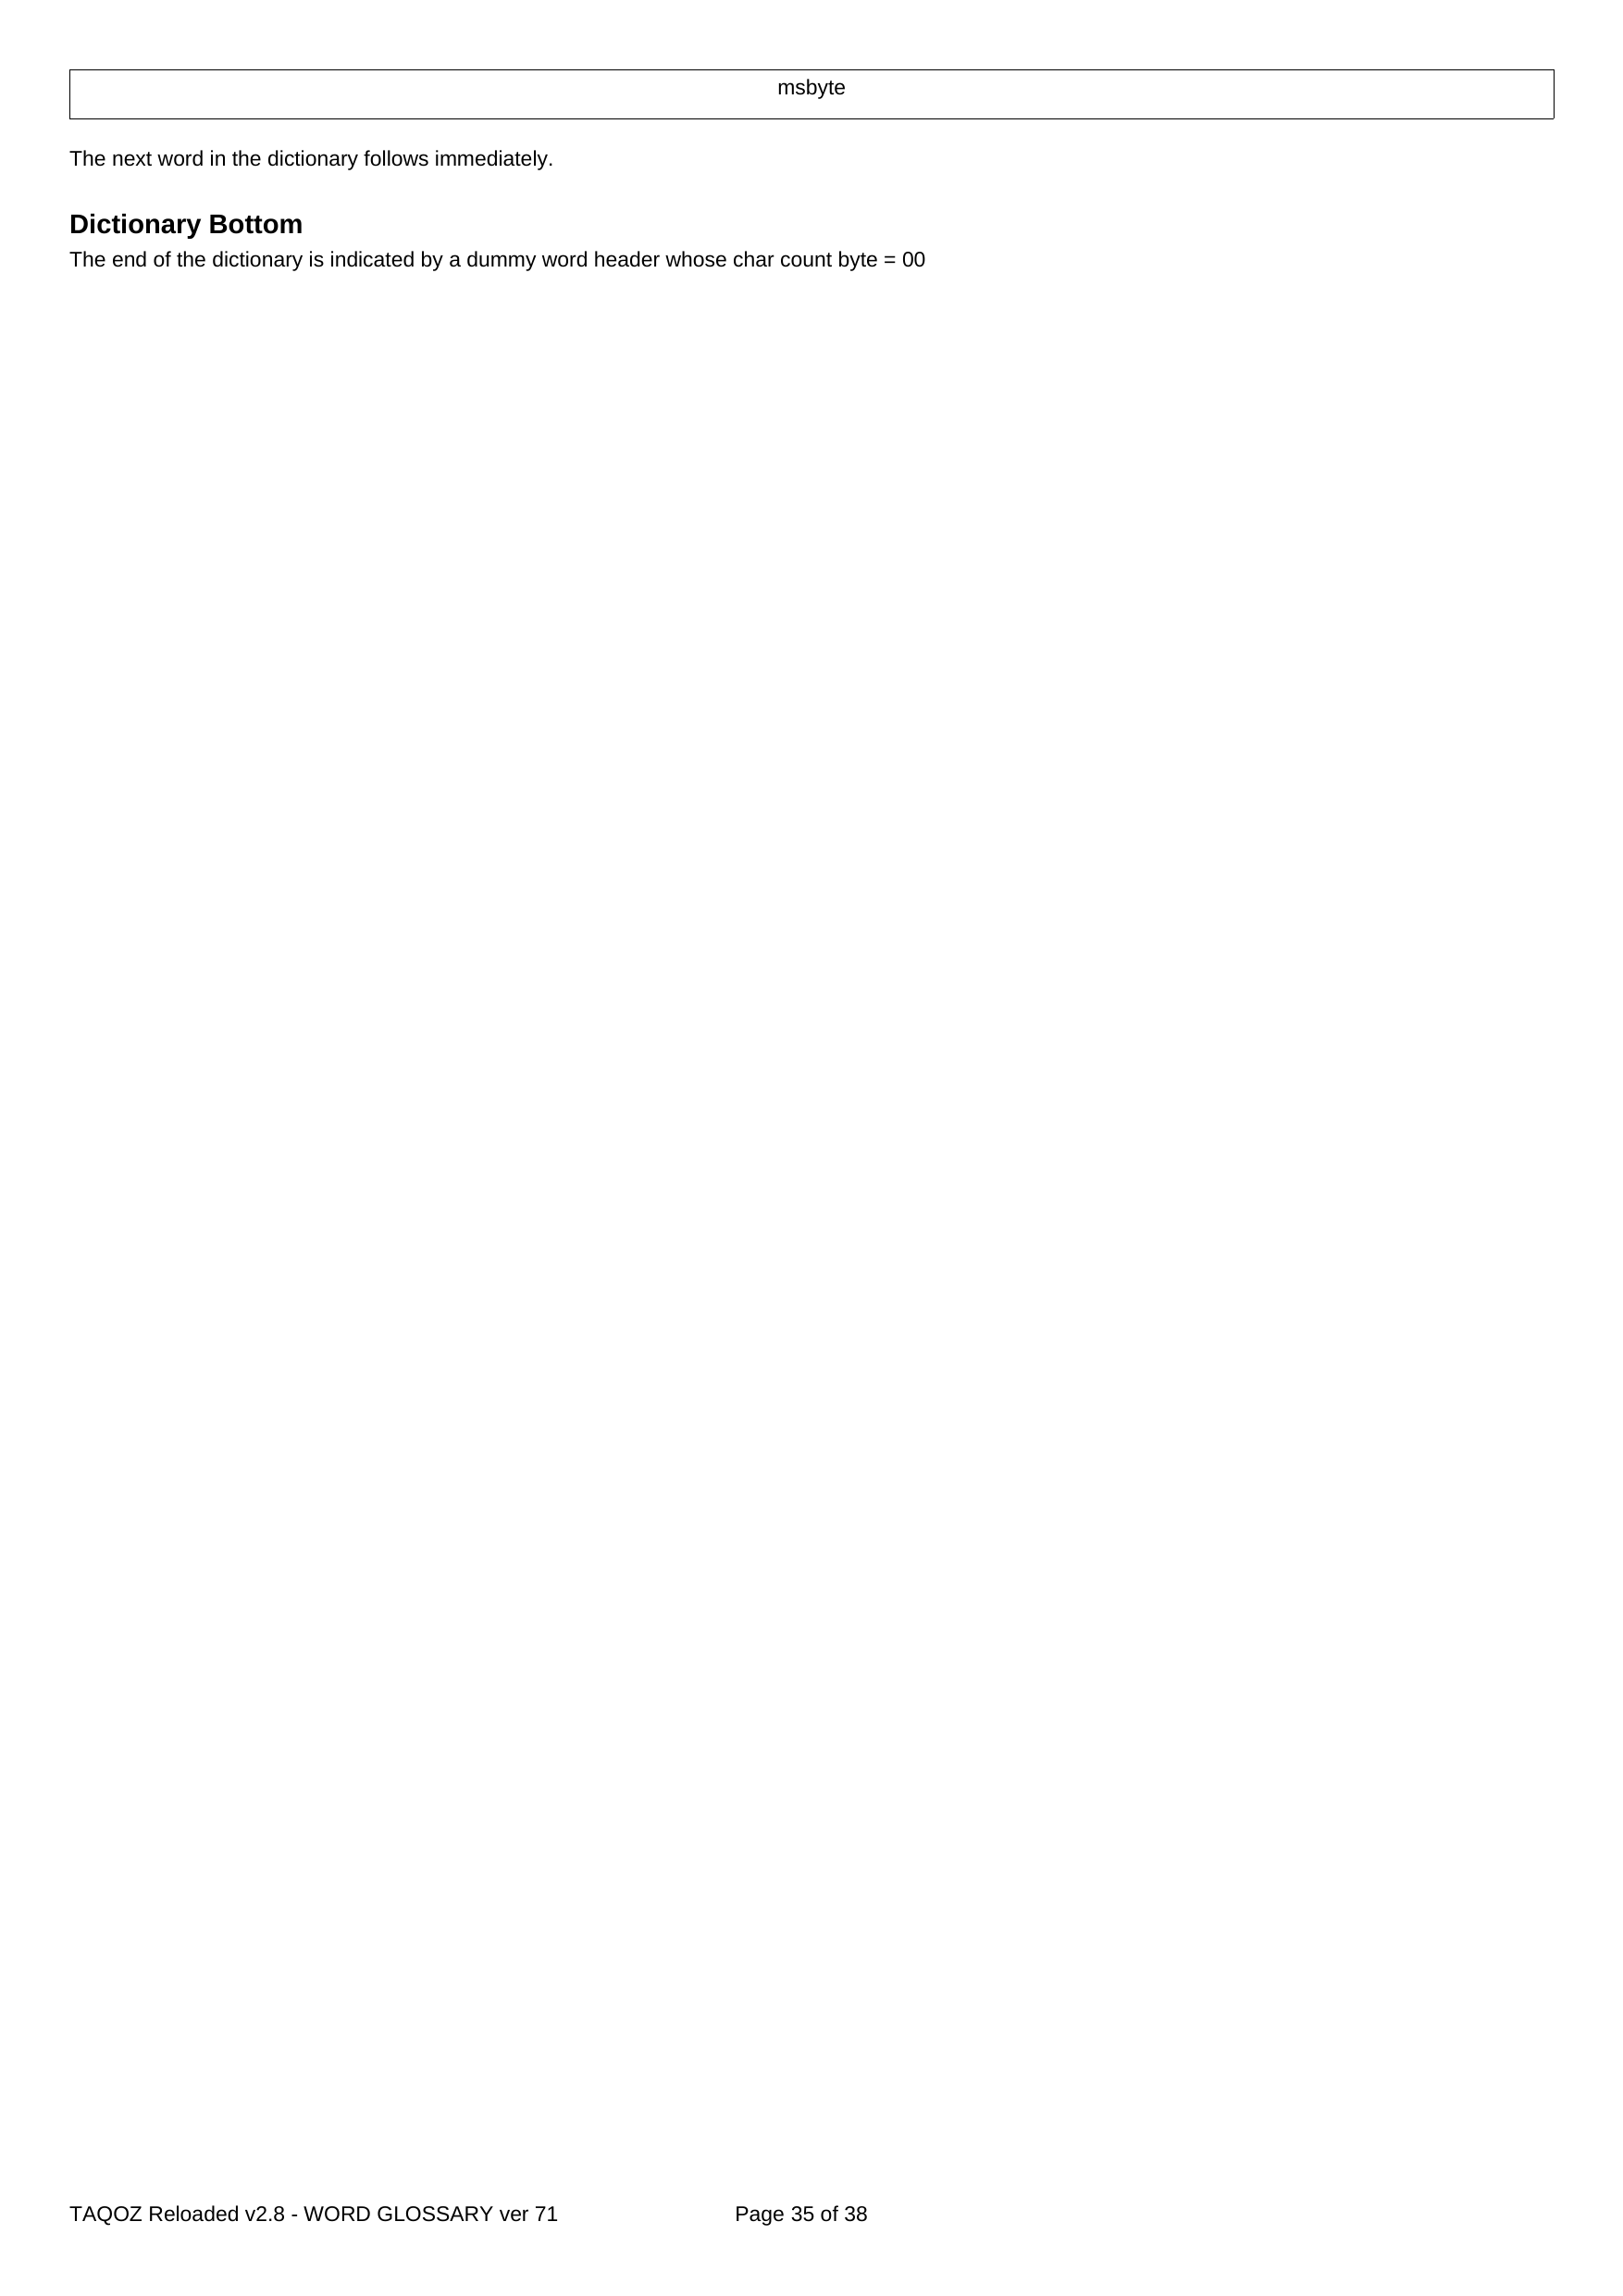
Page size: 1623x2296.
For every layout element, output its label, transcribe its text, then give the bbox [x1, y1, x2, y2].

text The end of the dictionary is indicated by a dummy word header whose char count byte = 00 [69, 247, 1554, 272]
subtitle Dictionary Bottom [69, 209, 1554, 240]
text The next word in the dictionary follows immediately. [69, 146, 1554, 170]
table_cell msbyte [70, 70, 1554, 118]
